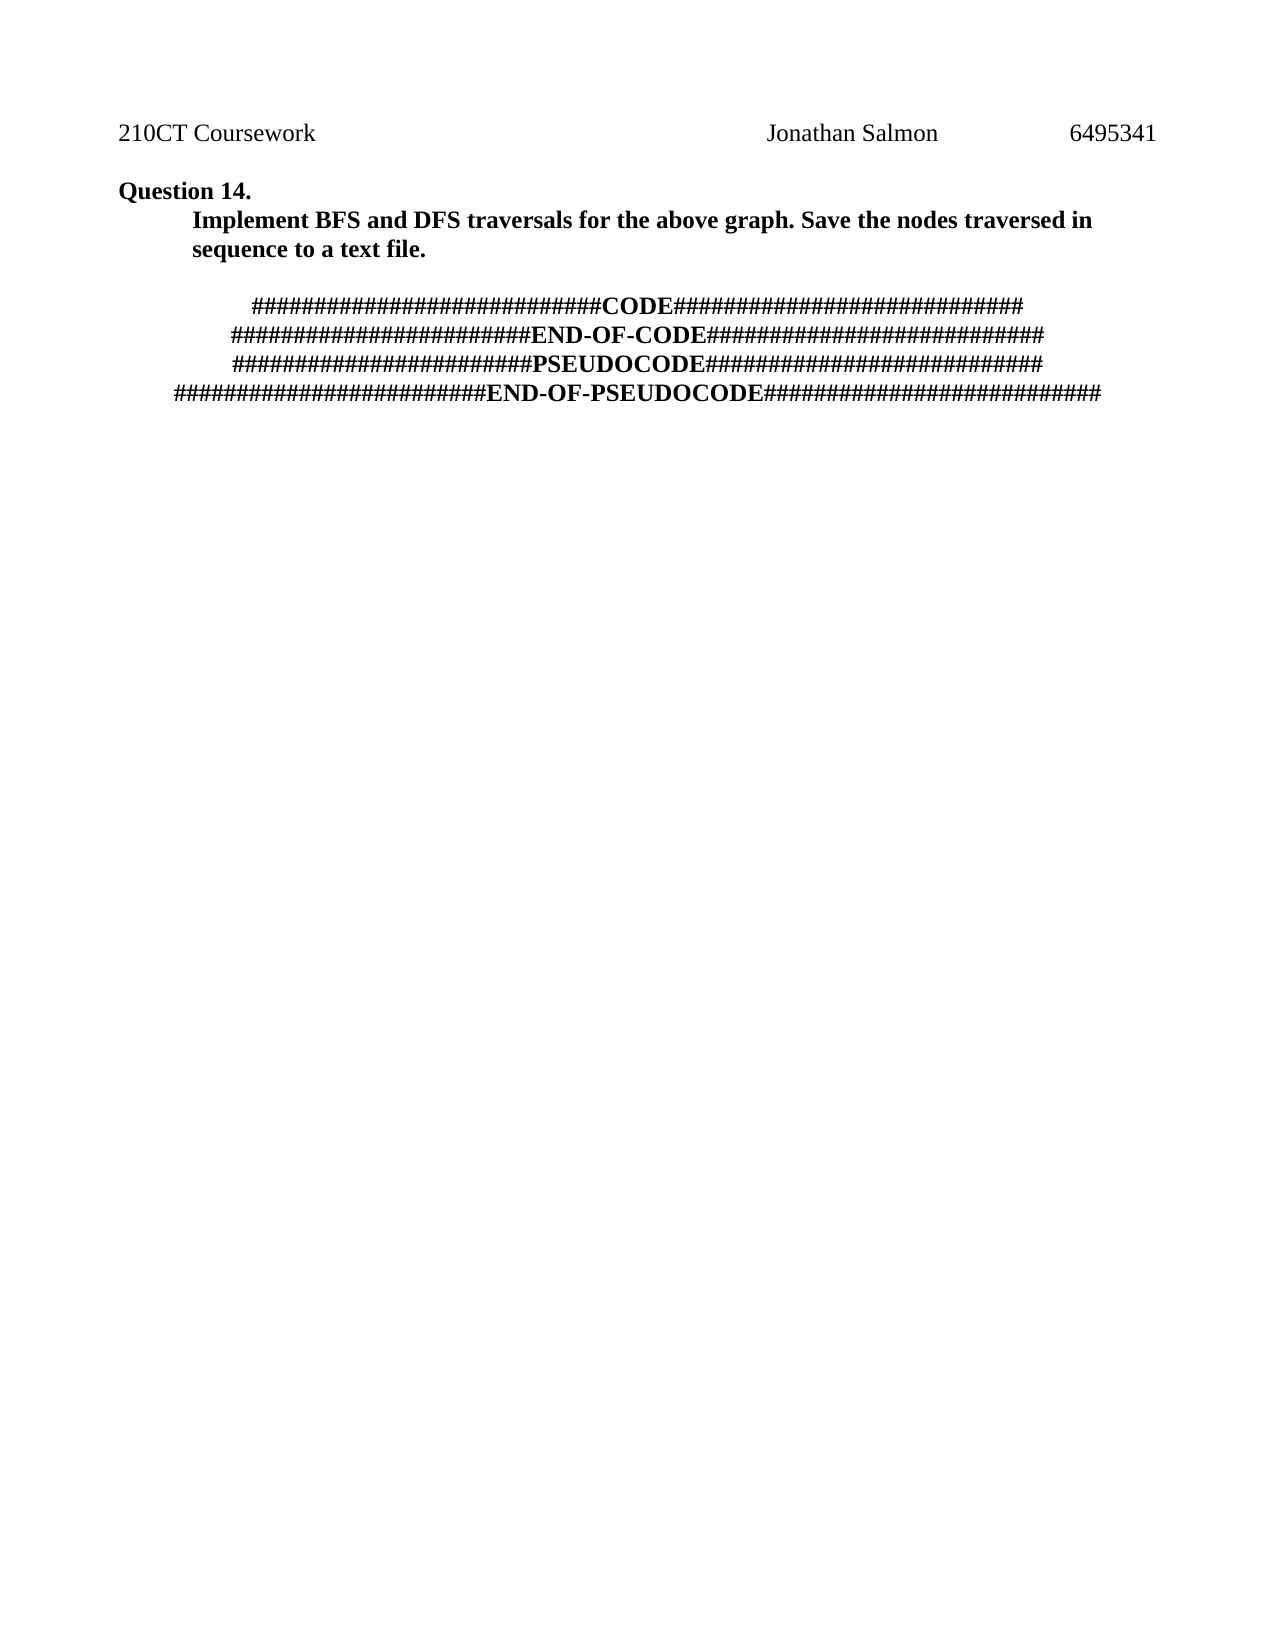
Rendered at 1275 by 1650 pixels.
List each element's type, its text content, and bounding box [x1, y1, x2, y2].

text Implement BFS and DFS traversals for the above graph. Save the nodes traversed in [118, 205, 1157, 234]
text Question 14. [118, 176, 1157, 205]
text ########################END-OF-CODE########################### [118, 320, 1157, 349]
text ########################PSEUDOCODE########################### [118, 349, 1157, 378]
text ############################CODE############################ [118, 291, 1157, 320]
text sequence to a text file. [118, 234, 1157, 263]
text #########################END-OF-PSEUDOCODE########################### [118, 378, 1157, 406]
